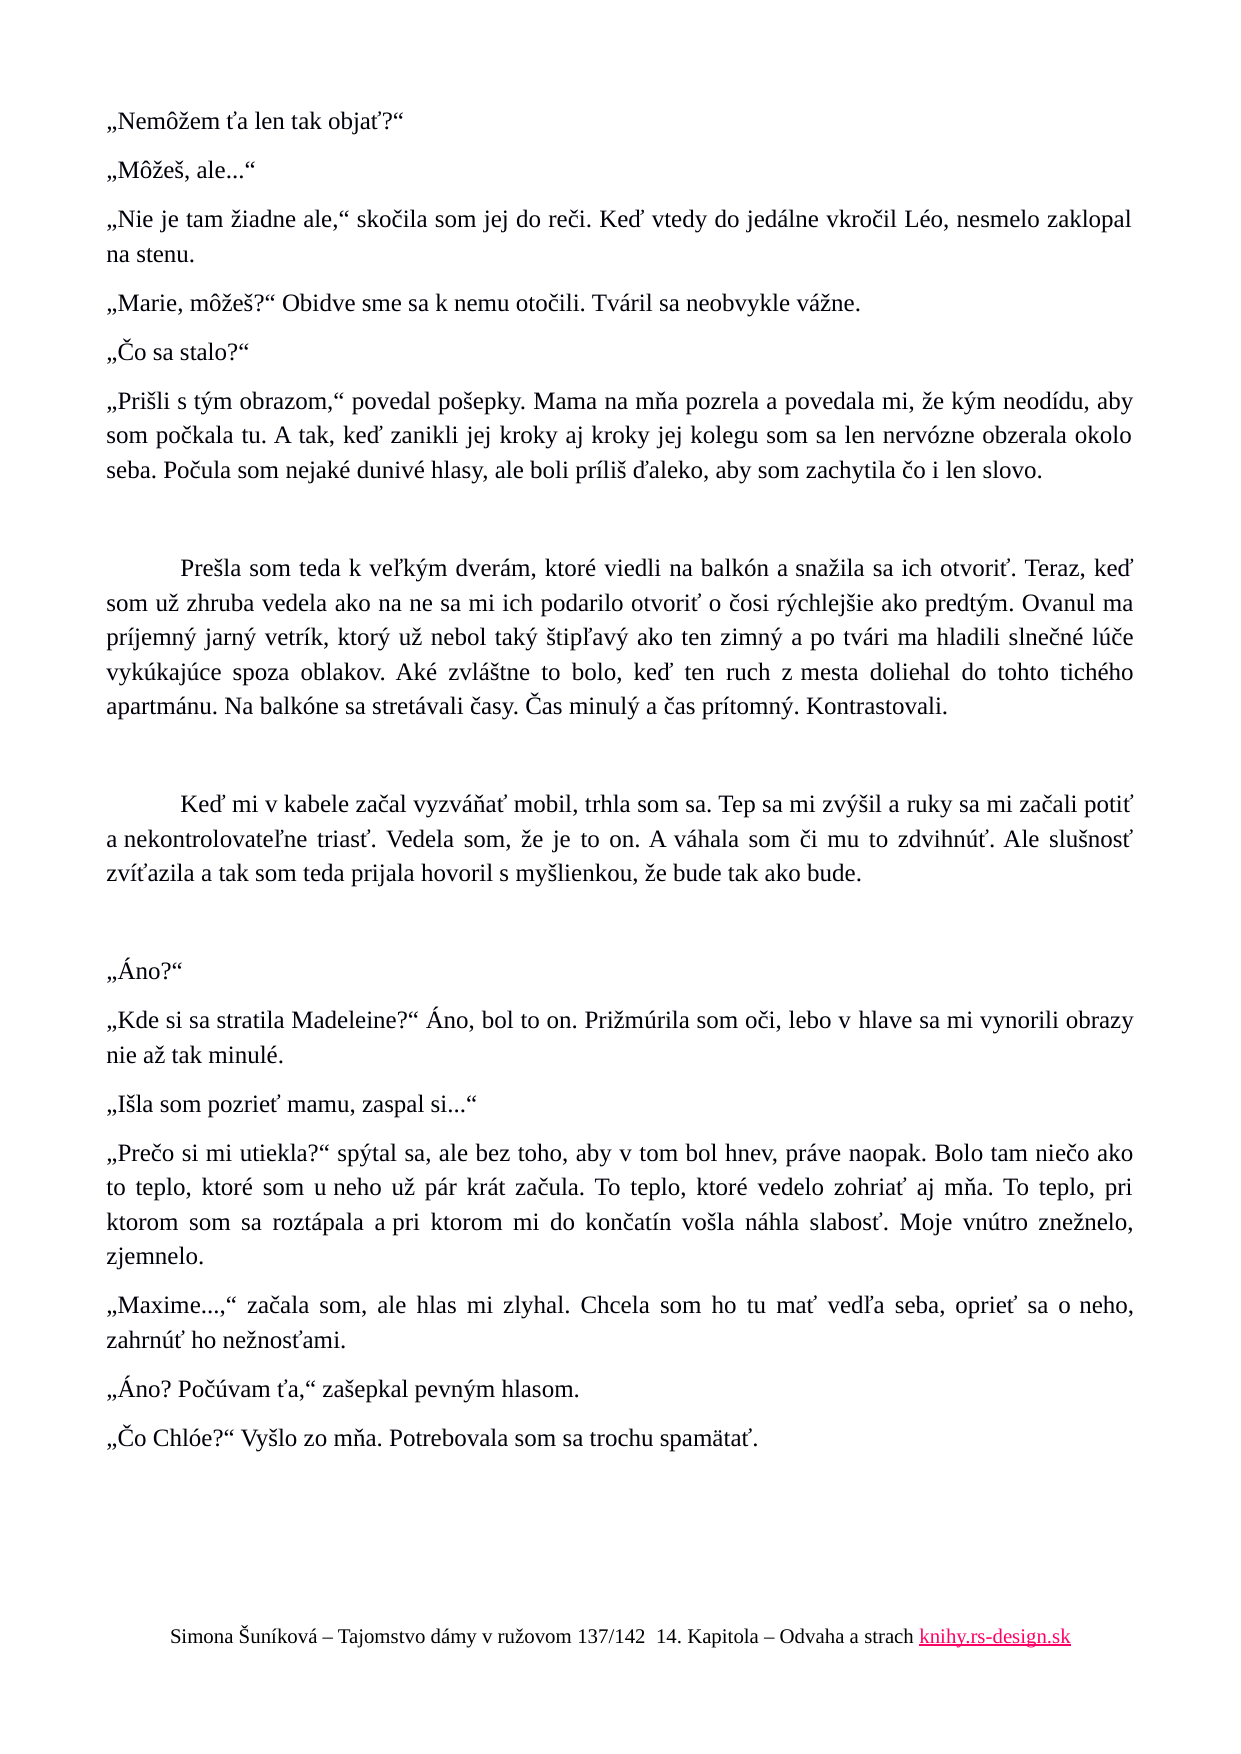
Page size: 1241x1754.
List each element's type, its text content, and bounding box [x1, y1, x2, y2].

text „Maxime...,“ začala som, ale hlas mi zlyhal. Chcela som ho tu mať vedľa seba, oprieť sa o neho, zahrnúť ho nežnosťami. [106, 1290, 1134, 1354]
text „Môžeš, ale...“ [106, 155, 1134, 184]
text „Prišli s tým obrazom,“ povedal pošepky. Mama na mňa pozrela a povedala mi, že kým neodídu, aby som počkala tu. A tak, keď zanikli jej kroky aj kroky jej kolegu som sa len nervózne obzerala okolo seba. Počula som nejaké dunivé hlasy, ale boli príliš ďaleko, aby som zachytila čo i len slovo. [106, 386, 1134, 484]
text „Áno? Počúvam ťa,“ zašepkal pevným hlasom. [106, 1374, 1134, 1403]
text „Nemôžem ťa len tak objať?“ [106, 106, 1134, 135]
text „Áno?“ [106, 956, 1134, 985]
text „Išla som pozrieť mamu, zaspal si...“ [106, 1089, 1134, 1118]
text „Kde si sa stratila Madeleine?“ Áno, bol to on. Prižmúrila som oči, lebo v hlave sa mi vynorili obrazy nie až tak minulé. [106, 1005, 1134, 1068]
text Keď mi v kabele začal vyzváňať mobil, trhla som sa. Tep sa mi zvýšil a ruky sa mi začali potiť a nekontrolovateľne triasť. Vedela som, že je to on. A váhala som či mu to zdvihnúť. Ale slušnosť zvíťazila a tak som teda prijala hovoril s myšlienkou, že bude tak ako bude. [106, 789, 1134, 887]
text „Čo sa stalo?“ [106, 337, 1134, 366]
text Prešla som teda k veľkým dverám, ktoré viedli na balkón a snažila sa ich otvoriť. Teraz, keď som už zhruba vedela ako na ne sa mi ich podarilo otvoriť o čosi rýchlejšie ako predtým. Ovanul ma príjemný jarný vetrík, ktorý už nebol taký štipľavý ako ten zimný a po tvári ma hladili slnečné lúče vykúkajúce spoza oblakov. Aké zvláštne to bolo, keď ten ruch z mesta doliehal do tohto tichého apartmánu. Na balkóne sa stretávali časy. Čas minulý a čas prítomný. Kontrastovali. [106, 553, 1134, 720]
text „Marie, môžeš?“ Obidve sme sa k nemu otočili. Tváril sa neobvykle vážne. [106, 288, 1134, 317]
text „Nie je tam žiadne ale,“ skočila som jej do reči. Keď vtedy do jedálne vkročil Léo, nesmelo zaklopal na stenu. [106, 204, 1134, 268]
text „Čo Chlóe?“ Vyšlo zo mňa. Potrebovala som sa trochu spamätať. [106, 1423, 1134, 1452]
text „Prečo si mi utiekla?“ spýtal sa, ale bez toho, aby v tom bol hnev, práve naopak. Bolo tam niečo ako to teplo, ktoré som u neho už pár krát začula. To teplo, ktoré vedelo zohriať aj mňa. To teplo, pri ktorom som sa roztápala a pri ktorom mi do končatín vošla náhla slabosť. Moje vnútro znežnelo, zjemnelo. [106, 1138, 1134, 1270]
